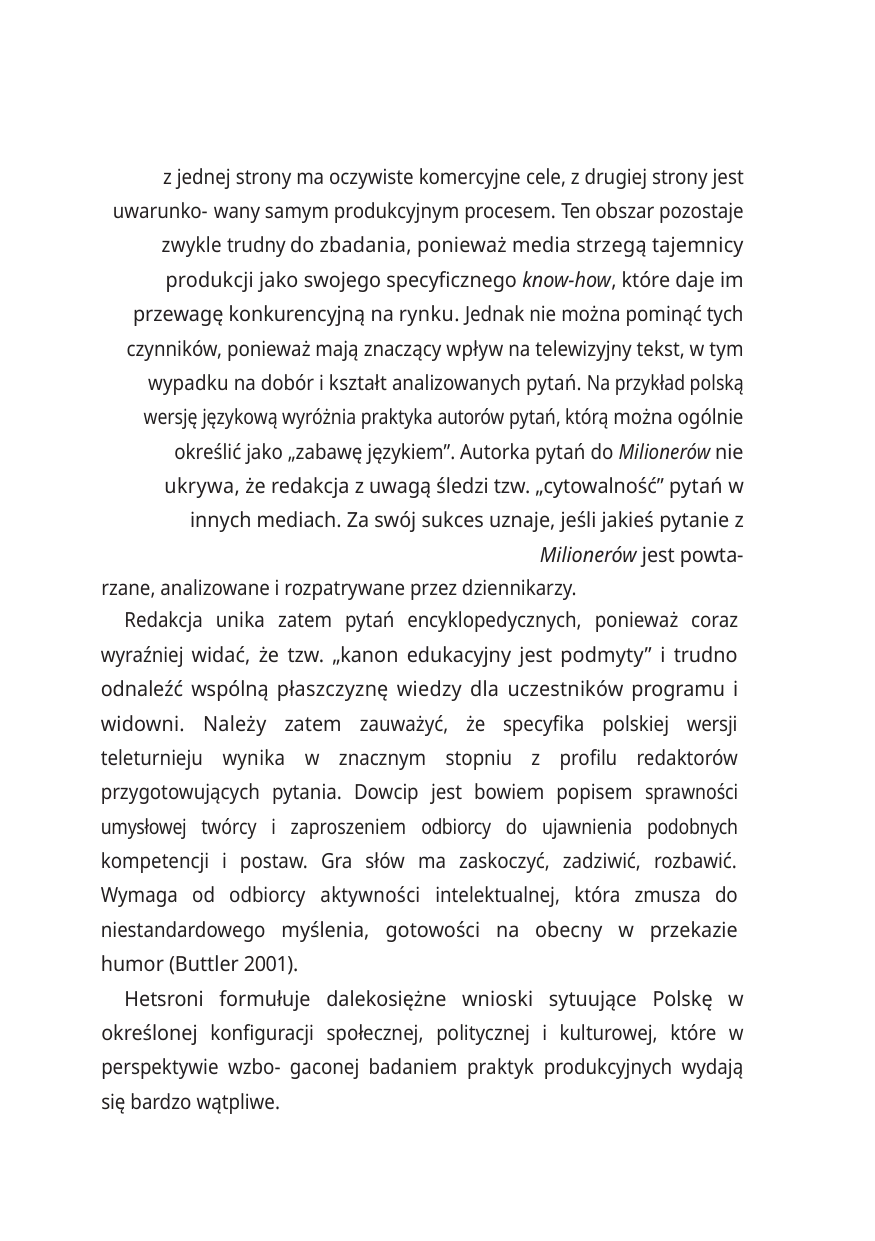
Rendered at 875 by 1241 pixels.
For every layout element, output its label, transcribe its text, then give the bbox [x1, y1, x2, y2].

text Redakcja unika zatem pytań encyklopedycznych, ponieważ coraz wyraźniej widać, że tzw. „kanon edukacyjny jest podmyty” i trudno odnaleźć wspólną płaszczyznę wiedzy dla uczestników programu i widowni. Należy zatem zauważyć, że specyfika polskiej wersji teleturnieju wynika w znacznym stopniu z profilu redaktorów przygotowujących pytania. Dowcip jest bowiem popisem sprawności umysłowej twórcy i zaproszeniem odbiorcy do ujawnienia podobnych kompetencji i postaw. Gra słów ma zaskoczyć, zadziwić, rozbawić. Wymaga od odbiorcy aktywności intelektualnej, która zmusza do niestandardowego myślenia, gotowości na obecny w przekazie humor (Buttler 2001). [101, 606, 738, 978]
text Hetsroni formułuje dalekosiężne wnioski sytuujące Polskę w określonej konfiguracji społecznej, politycznej i kulturowej, które w perspektywie wzbo- gaconej badaniem praktyk produkcyjnych wydają się bardzo wątpliwe. [101, 984, 743, 1115]
text z jednej strony ma oczywiste komercyjne cele, z drugiej strony jest uwarunko- wany samym produkcyjnym procesem. Ten obszar pozostaje zwykle trudny do zbadania, ponieważ media strzegą tajemnicy produkcji jako swojego specyficznego know-how, które daje im przewagę konkurencyjną na rynku. Jednak nie można pominąć tych czynników, ponieważ mają znaczący wpływ na telewizyjny tekst, w tym wypadku na dobór i kształt analizowanych pytań. Na przykład polską wersję językową wyróżnia praktyka autorów pytań, którą można ogólnie określić jako „zabawę językiem”. Autorka pytań do Milionerów nie ukrywa, że redakcja z uwagą śledzi tzw. „cytowalność” pytań w innych mediach. Za swój sukces uznaje, jeśli jakieś pytanie z Milionerów jest powta- [101, 162, 743, 568]
text rzane, analizowane i rozpatrywane przez dziennikarzy. [101, 574, 755, 600]
